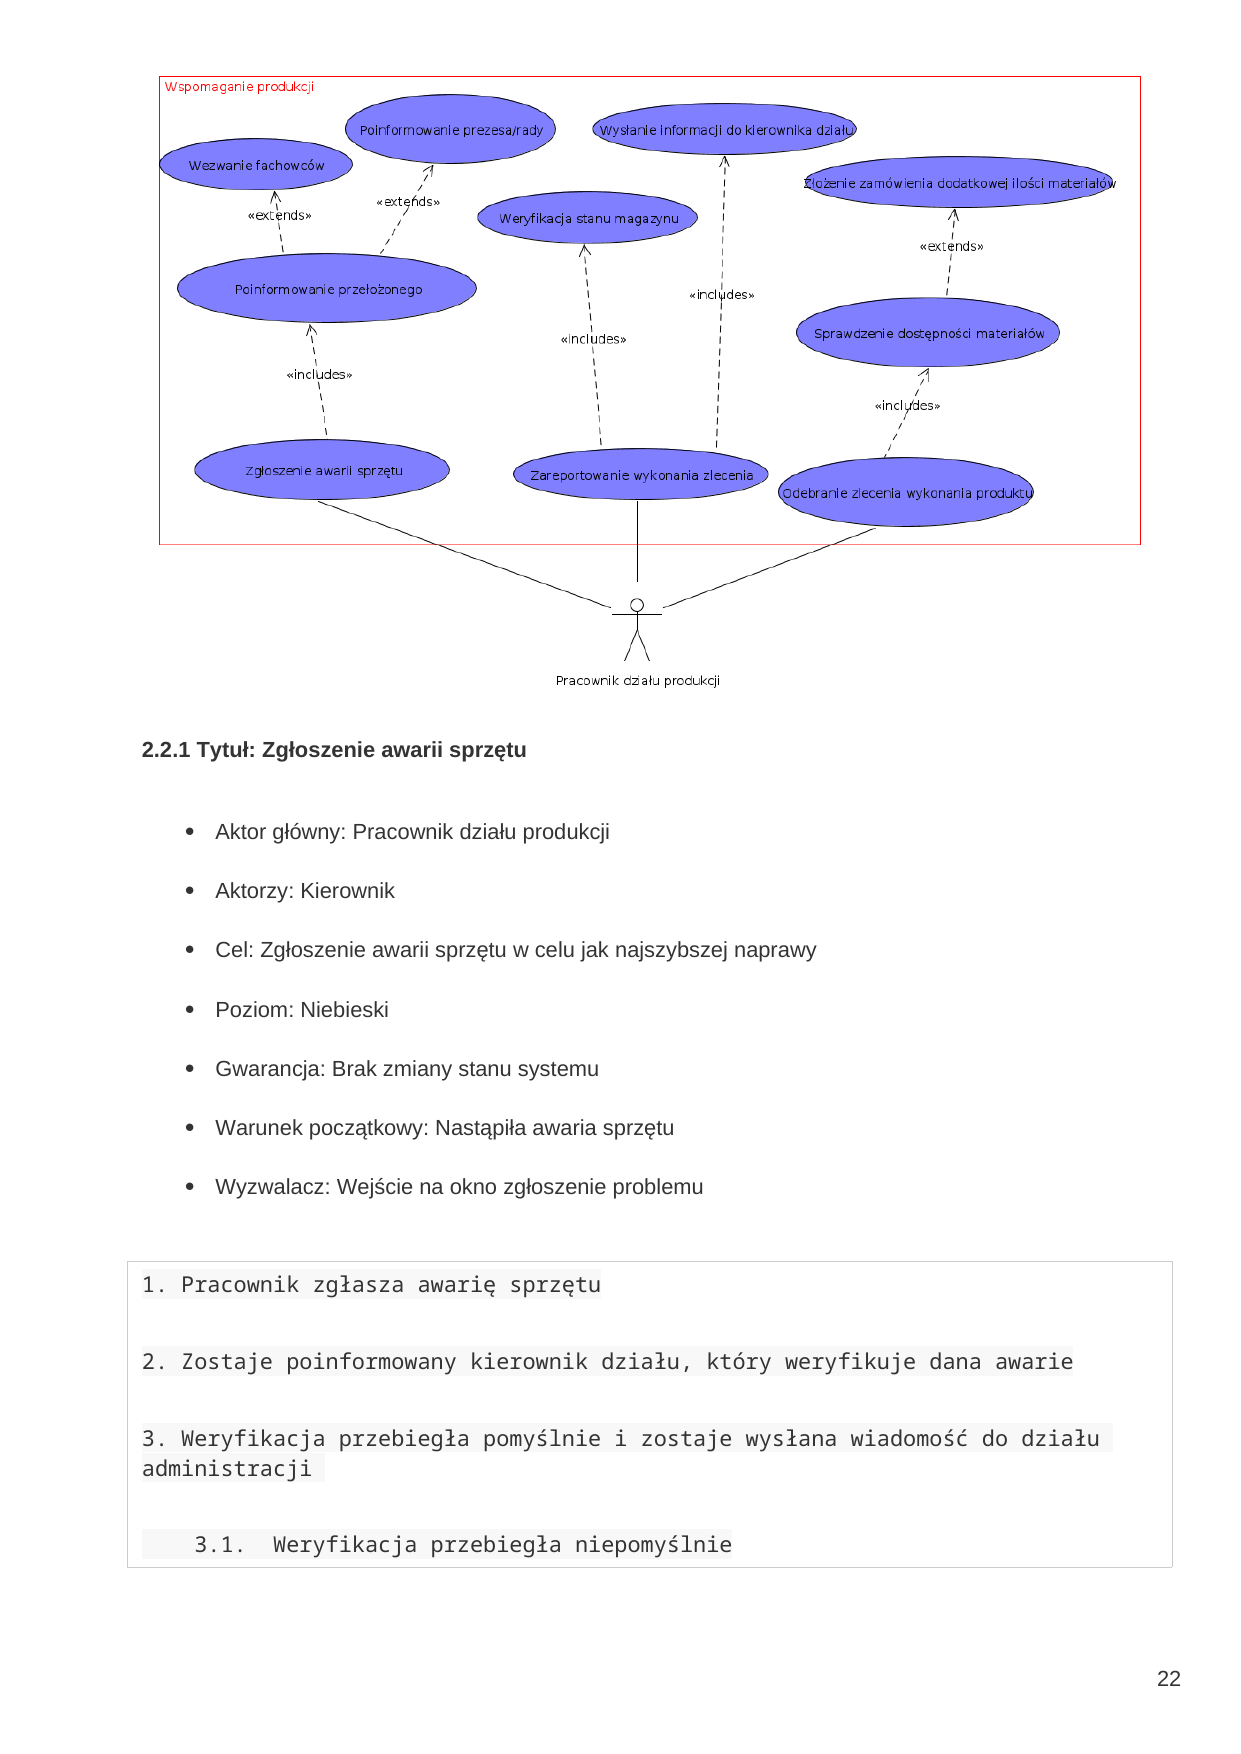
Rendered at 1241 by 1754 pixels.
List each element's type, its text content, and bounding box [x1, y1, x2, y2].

list Warunek początkowy: Nastąpiła awaria sprzętu [186, 1114, 1158, 1140]
text 2. Zostaje poinformowany kierownik działu, który weryfikuje dana awarie [128, 1337, 1172, 1376]
list Wyzwalacz: Wejście na okno zgłoszenie problemu [186, 1174, 1158, 1199]
list Aktorzy: Kierownik [186, 878, 1158, 903]
text 2.2.1 Tytuł: Zgłoszenie awarii sprzętu [142, 722, 1158, 762]
text 3.1. Weryfikacja przebiegła niepomyślnie [128, 1521, 1172, 1567]
text 1. Pracownik zgłasza awarię sprzętu [128, 1262, 1172, 1299]
picture [141, 59, 1158, 722]
text 3. Weryfikacja przebiegła pomyślnie i zostaje wysłana wiadomość do działu administracji [128, 1414, 1172, 1482]
list Aktor główny: Pracownik działu produkcji [186, 819, 1158, 844]
list Gwarancja: Brak zmiany stanu systemu [186, 1056, 1158, 1081]
list Poziom: Niebieski [186, 996, 1158, 1022]
list Cel: Zgłoszenie awarii sprzętu w celu jak najszybszej naprawy [186, 937, 1158, 963]
